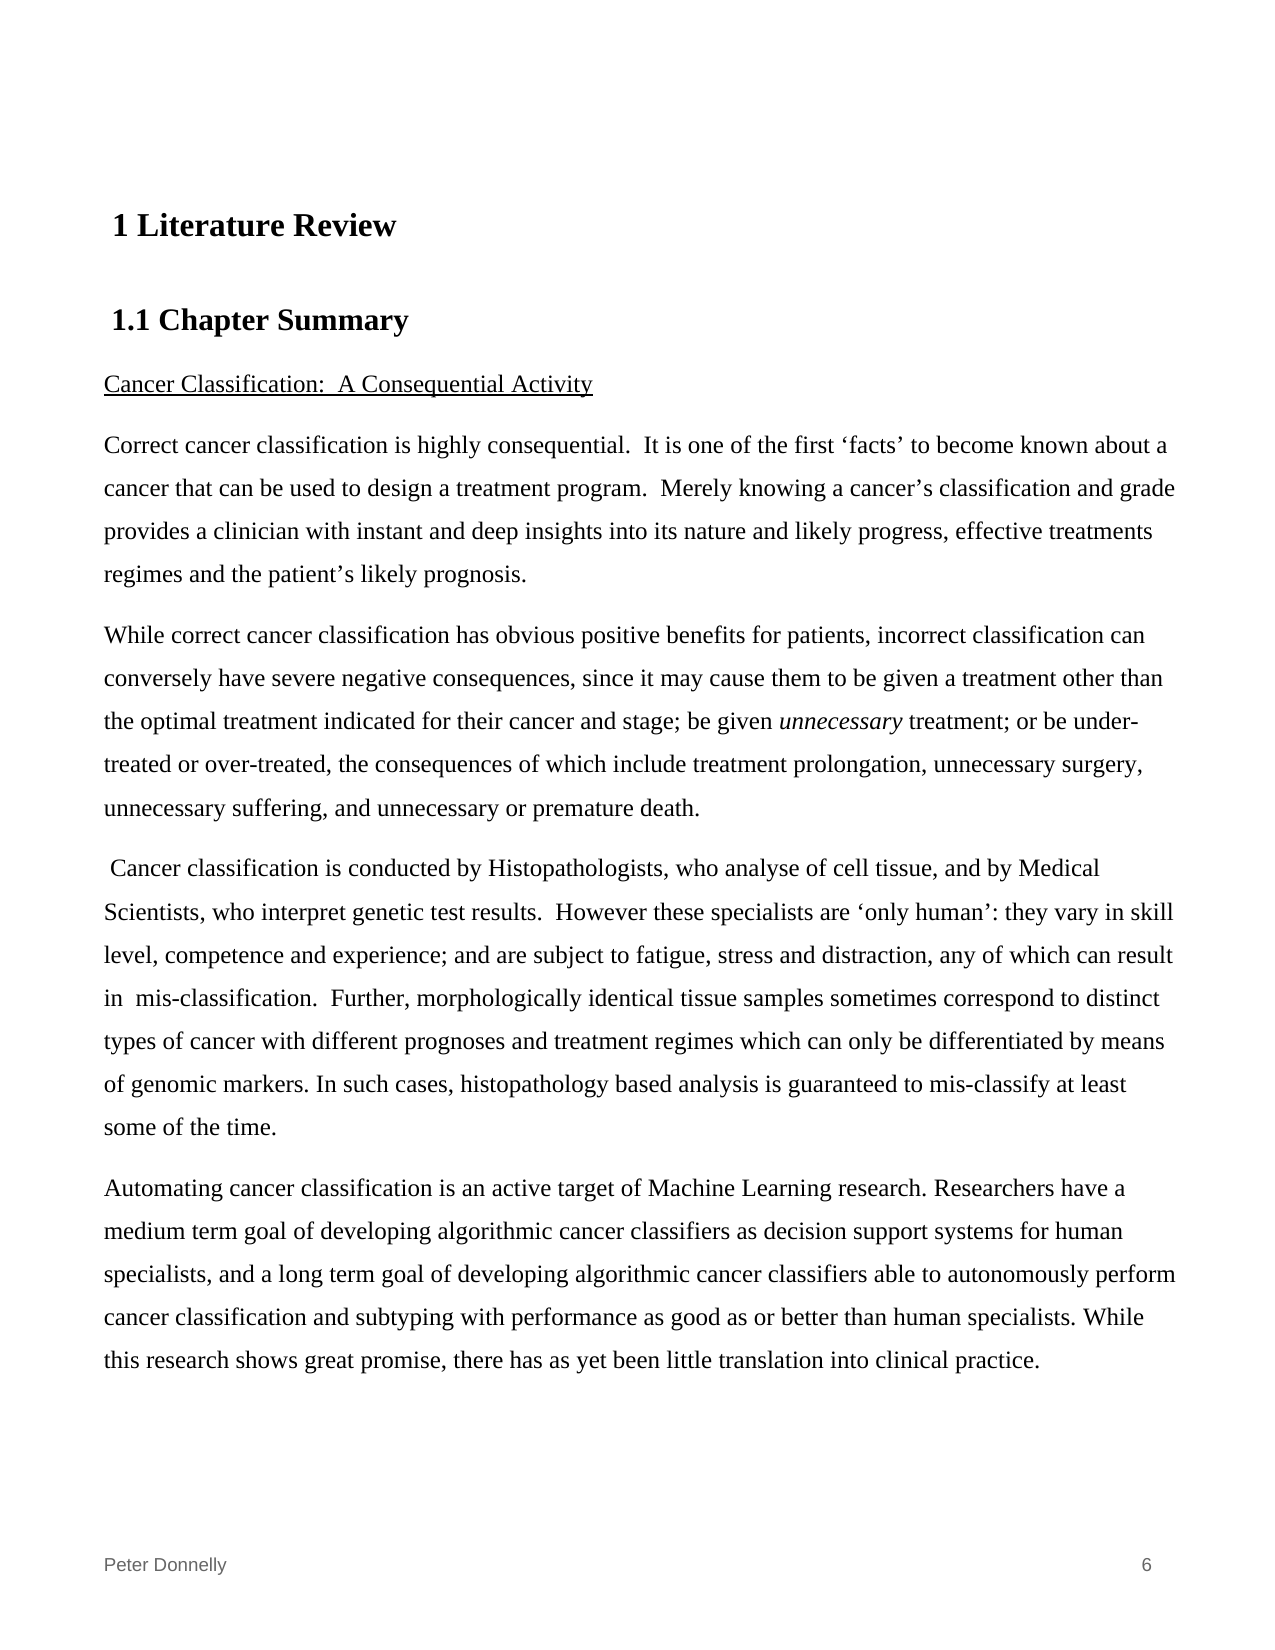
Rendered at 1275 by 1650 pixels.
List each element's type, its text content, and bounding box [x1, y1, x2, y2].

text Automating cancer classification is an active target of Machine Learning research. Researchers have a medium term goal of developing algorithmic cancer classifiers as decision support systems for human specialists, and a long term goal of developing algorithmic cancer classifiers able to autonomously perform cancer classification and subtyping with performance as good as or better than human specialists. While this research shows great promise, there has as yet been little translation into clinical practice. [103, 1173, 1181, 1374]
subtitle Chapter Summary [103, 301, 1181, 337]
text While correct cancer classification has obvious positive benefits for patients, incorrect classification can conversely have severe negative consequences, since it may cause them to be given a treatment other than the optimal treatment indicated for their cancer and stage; be given unnecessary treatment; or be under-treated or over-treated, the consequences of which include treatment prolongation, unnecessary surgery, unnecessary suffering, and unnecessary or premature death. [103, 620, 1181, 821]
text Correct cancer classification is highly consequential. It is one of the first ‘facts’ to become known about a cancer that can be used to design a treatment program. Merely knowing a cancer’s classification and grade provides a clinician with instant and deep insights into its nature and likely progress, effective treatments regimes and the patient’s likely prognosis. [103, 430, 1181, 588]
subtitle Literature Review [103, 206, 1181, 244]
text Cancer classification is conducted by Histopathologists, who analyse of cell tissue, and by Medical Scientists, who interpret genetic test results. However these specialists are ‘only human’: they vary in skill level, competence and experience; and are subject to fatigue, stress and distraction, any of which can result in mis-classification. Further, morphologically identical tissue samples sometimes correspond to distinct types of cancer with different prognoses and treatment regimes which can only be differentiated by means of genomic markers. In such cases, histopathology based analysis is guaranteed to mis-classify at least some of the time. [103, 853, 1181, 1141]
text Cancer Classification: A Consequential Activity [103, 369, 1181, 398]
